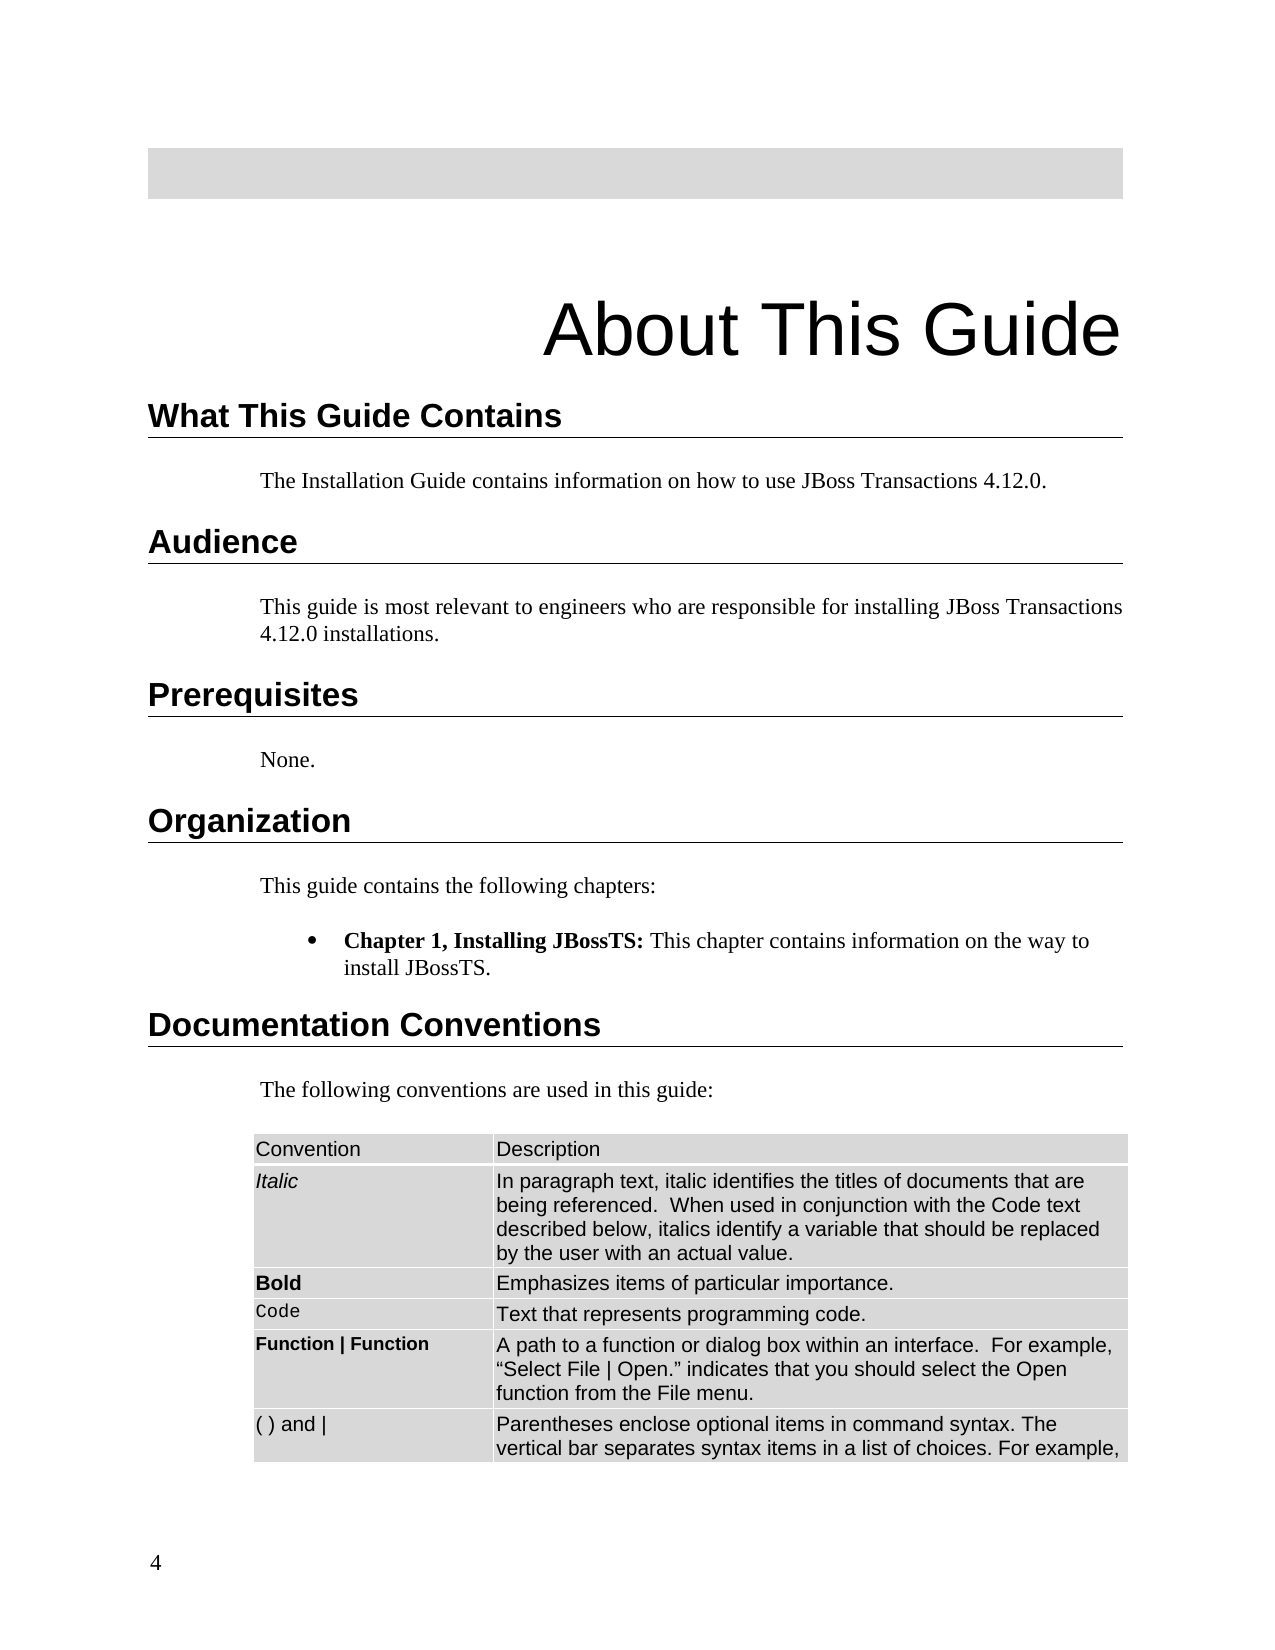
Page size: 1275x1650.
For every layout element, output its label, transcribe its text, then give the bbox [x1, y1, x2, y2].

list Chapter 1, Installing JBossTS: This chapter contains information on the way to install JBossTS. [308, 928, 1123, 980]
table_cell In paragraph text, italic identifies the titles of documents that are being referenced. When used in conjunction with the Code text described below, italics identify a variable that should be replaced by the user with an actual value. [494, 1166, 1128, 1267]
subtitle What This Guide Contains [148, 396, 1123, 437]
table_cell Parentheses enclose optional items in command syntax. The vertical bar separates syntax items in a list of choices. For example, [494, 1409, 1128, 1462]
table_cell Italic [254, 1166, 493, 1267]
table_cell Emphasizes items of particular importance. [494, 1268, 1128, 1298]
table_cell Bold [254, 1268, 493, 1298]
table_header Description [494, 1134, 1128, 1163]
table_cell ( ) and | [254, 1409, 493, 1462]
table_cell Text that represents programming code. [494, 1299, 1128, 1329]
text The following conventions are used in this guide: [260, 1076, 1123, 1102]
title About This Guide [263, 199, 1123, 371]
text The Installation Guide contains information on how to use JBoss Transactions 4.11.0. [260, 467, 1123, 493]
table_cell Code [254, 1299, 493, 1329]
table_cell A path to a function or dialog box within an interface. For example, “Select File | Open.” indicates that you should select the Open function from the File menu. [494, 1330, 1128, 1408]
subtitle Documentation Conventions [148, 1005, 1123, 1046]
table_header Convention [254, 1134, 493, 1163]
subtitle Prerequisites [148, 675, 1123, 716]
subtitle Audience [148, 522, 1123, 563]
subtitle Organization [148, 801, 1123, 842]
text This guide contains the following chapters: [260, 872, 1123, 898]
text This guide is most relevant to engineers who are responsible for installing JBoss Transactions 4.11.0 installations. [260, 593, 1123, 646]
text None. [260, 746, 1123, 772]
table_cell Function | Function [254, 1330, 493, 1408]
